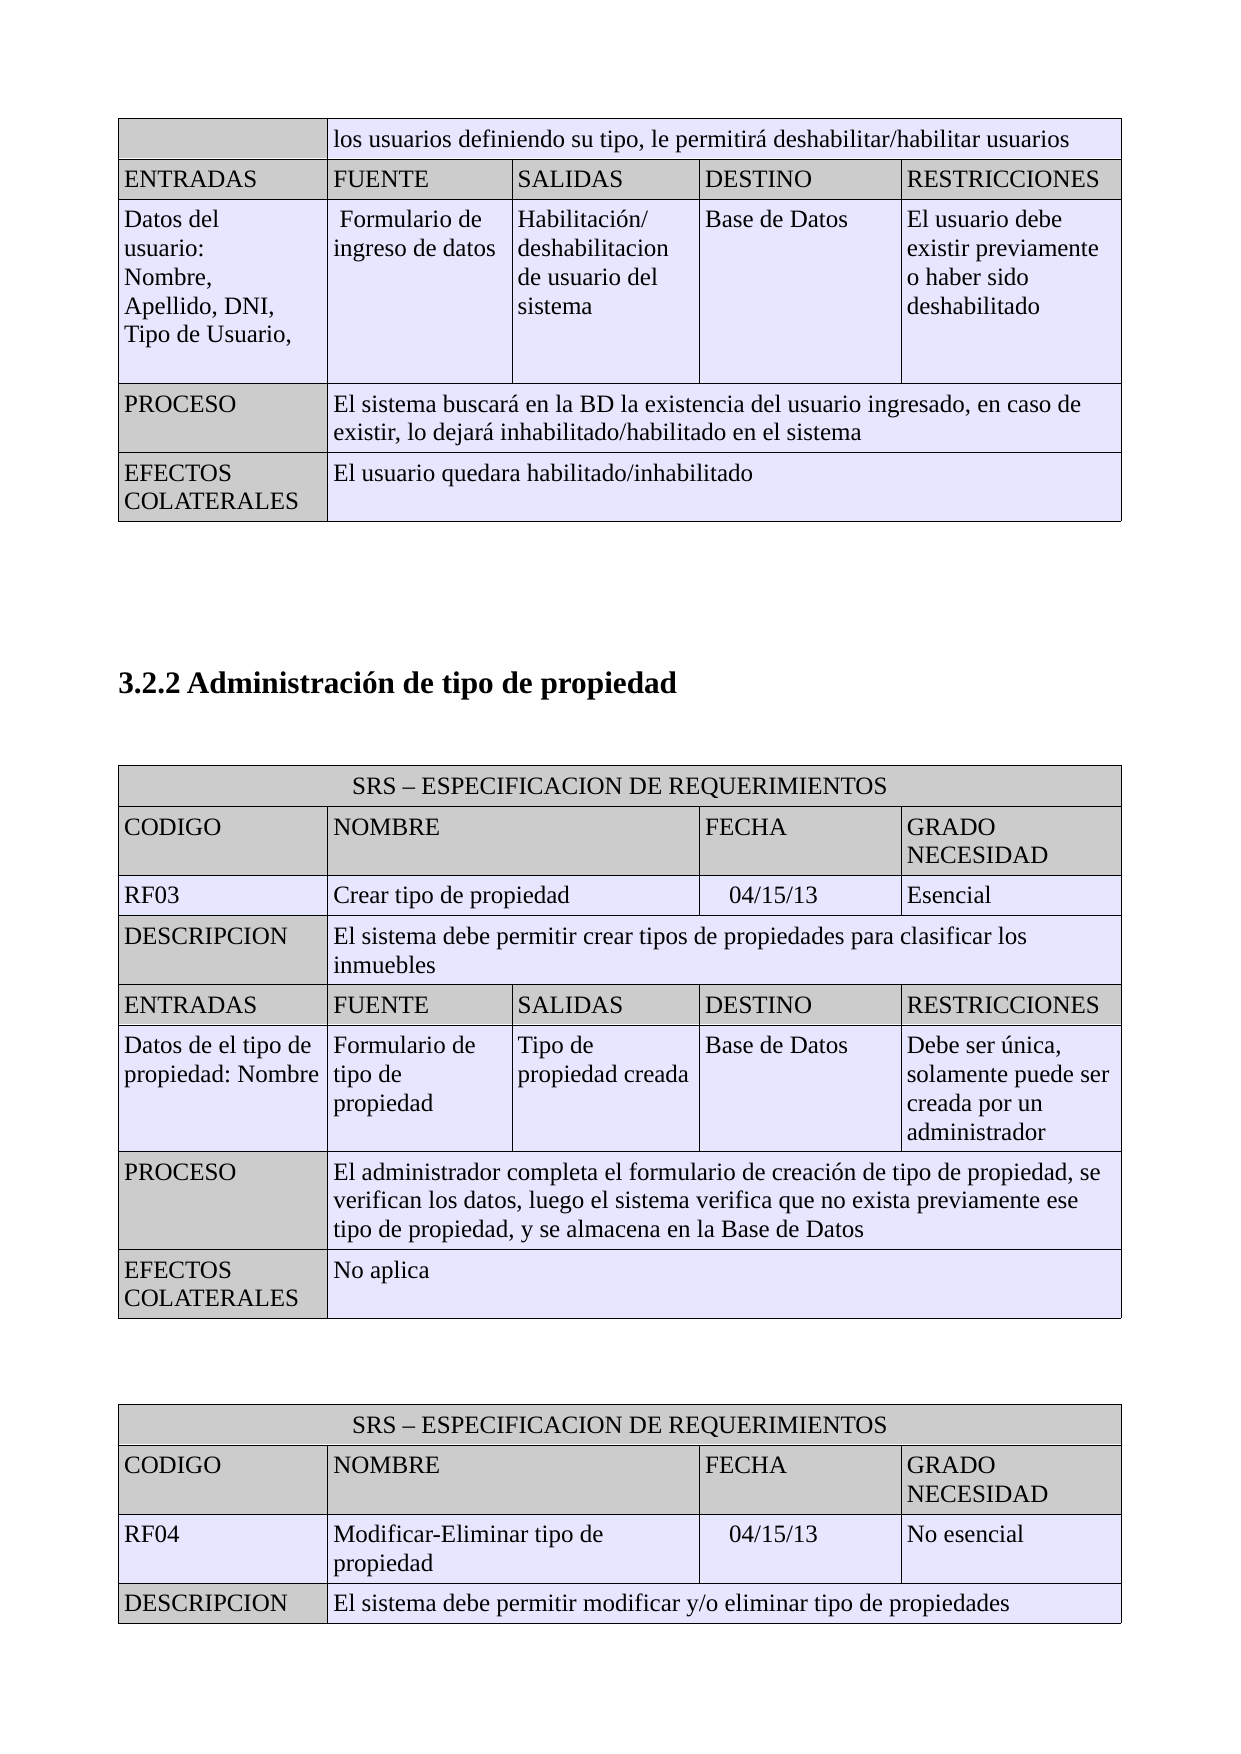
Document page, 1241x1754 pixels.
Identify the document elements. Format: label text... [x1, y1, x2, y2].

table_cell EFECTOS COLATERALES [119, 453, 327, 521]
table_cell Base de Datos [700, 200, 901, 383]
table_cell NOMBRE [328, 1446, 699, 1514]
table_cell El sistema debe permitir modificar y/o eliminar tipo de propiedades [328, 1584, 1121, 1623]
table_cell FECHA [700, 1446, 901, 1514]
table_cell El usuario quedara habilitado/inhabilitado [328, 453, 1121, 521]
table_cell RF03 [119, 876, 327, 915]
table_cell [119, 119, 327, 158]
table_cell EFECTOS COLATERALES [119, 1250, 327, 1318]
table_cell DESTINO [700, 160, 901, 199]
table_cell DESTINO [700, 985, 901, 1024]
table_cell FUENTE [328, 160, 512, 199]
table_cell Habilitación/deshabilitacion de usuario del sistema [513, 200, 699, 383]
table_cell CODIGO [119, 1446, 327, 1514]
table_cell Datos del usuario: Nombre, Apellido, DNI, Tipo de Usuario, [119, 200, 327, 383]
table_cell Esencial [902, 876, 1121, 915]
table_cell ENTRADAS [119, 985, 327, 1024]
text 3.2.2 Administración de tipo de propiedad [118, 665, 1122, 701]
table_cell GRADO NECESIDAD [902, 807, 1121, 875]
table_cell Formulario de ingreso de datos [328, 200, 512, 383]
table_cell SALIDAS [513, 160, 699, 199]
table_cell Tipo de propiedad creada [513, 1026, 699, 1151]
table_cell PROCESO [119, 1152, 327, 1249]
table_header SRS – ESPECIFICACION DE REQUERIMIENTOS [119, 766, 1121, 806]
table_header SRS – ESPECIFICACION DE REQUERIMIENTOS [119, 1405, 1121, 1444]
table_cell SALIDAS [513, 985, 699, 1024]
table_cell GRADO NECESIDAD [902, 1446, 1121, 1514]
table_cell RF04 [119, 1515, 327, 1583]
table_cell Crear tipo de propiedad [328, 876, 699, 915]
table_cell NOMBRE [328, 807, 699, 875]
table_cell 04/15/13 [700, 1515, 901, 1583]
table_cell Base de Datos [700, 1026, 901, 1151]
table_cell RESTRICCIONES [902, 985, 1121, 1024]
table_cell Datos de el tipo de propiedad: Nombre [119, 1026, 327, 1151]
table_cell El sistema debe permitir crear tipos de propiedades para clasificar los inmuebles [328, 916, 1121, 984]
table_cell PROCESO [119, 384, 327, 452]
table_cell los usuarios definiendo su tipo, le permitirá deshabilitar/habilitar usuarios [328, 119, 1121, 158]
table_cell FUENTE [328, 985, 512, 1024]
table_cell 04/15/13 [700, 876, 901, 915]
table_cell El usuario debe existir previamente o haber sido deshabilitado [902, 200, 1121, 383]
table_cell DESCRIPCION [119, 1584, 327, 1623]
table_cell FECHA [700, 807, 901, 875]
table_cell DESCRIPCION [119, 916, 327, 984]
table_cell ENTRADAS [119, 160, 327, 199]
table_cell CODIGO [119, 807, 327, 875]
table_cell No esencial [902, 1515, 1121, 1583]
table_cell Formulario de tipo de propiedad [328, 1026, 512, 1151]
table_cell El sistema buscará en la BD la existencia del usuario ingresado, en caso de existir, lo dejará inhabilitado/habilitado en el sistema [328, 384, 1121, 452]
table_cell Debe ser única, solamente puede ser creada por un administrador [902, 1026, 1121, 1151]
table_cell Modificar-Eliminar tipo de propiedad [328, 1515, 699, 1583]
table_cell No aplica [328, 1250, 1121, 1318]
table_cell El administrador completa el formulario de creación de tipo de propiedad, se verifican los datos, luego el sistema verifica que no exista previamente ese tipo de propiedad, y se almacena en la Base de Datos [328, 1152, 1121, 1249]
table_cell RESTRICCIONES [902, 160, 1121, 199]
